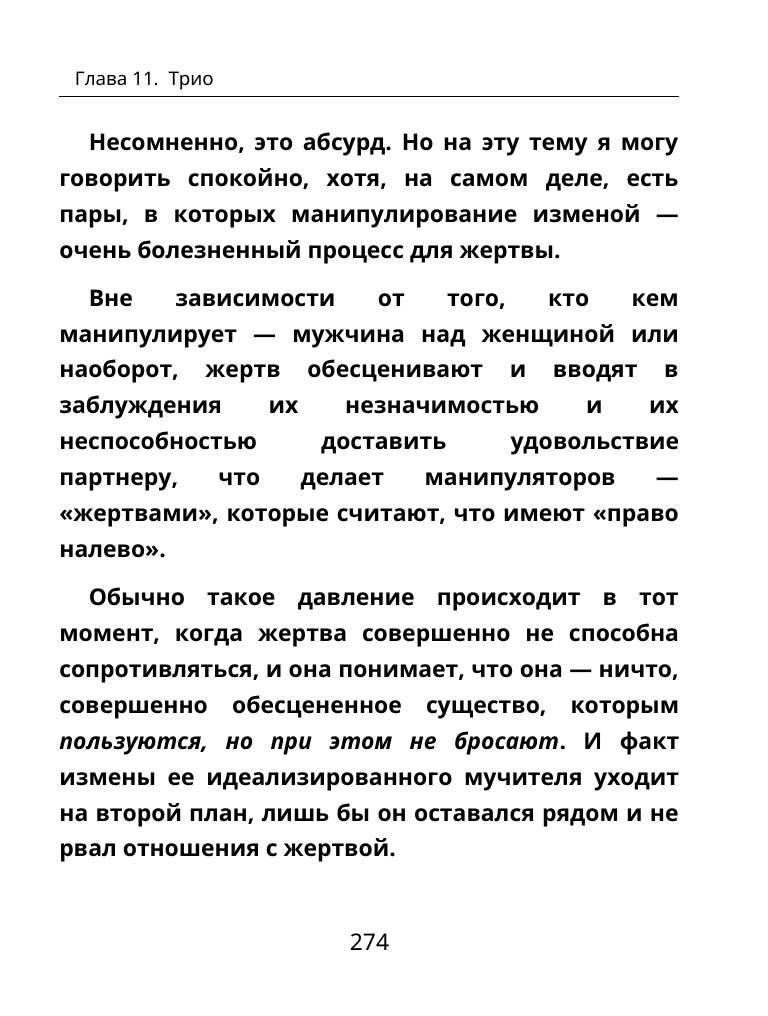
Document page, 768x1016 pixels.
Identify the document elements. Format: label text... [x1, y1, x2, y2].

text Обычно такое давление происходит в тот момент, когда жертва совершенно не способна сопротивляться, и она понимает, что она — ничто, совершенно обесцененное существо, которым пользуются, но при этом не бросают. И факт измены ее идеализированного мучителя уходит на второй план, лишь бы он оставался рядом и не рвал отношения с жертвой. [59, 581, 679, 864]
text Несомненно, это абсурд. Но на эту тему я могу говорить спокойно, хотя, на самом деле, есть пары, в которых манипулирование изменой — очень болезненный процесс для жертвы. [59, 126, 679, 265]
text Вне зависимости от того, кто кем манипулирует — мужчина над женщиной или наоборот, жертв обесценивают и вводят в заблуждения их незначимостью и их неспособностью доставить удовольствие партнеру, что делает манипуляторов — «жертвами», которые считают, что имеют «право налево». [59, 282, 679, 564]
